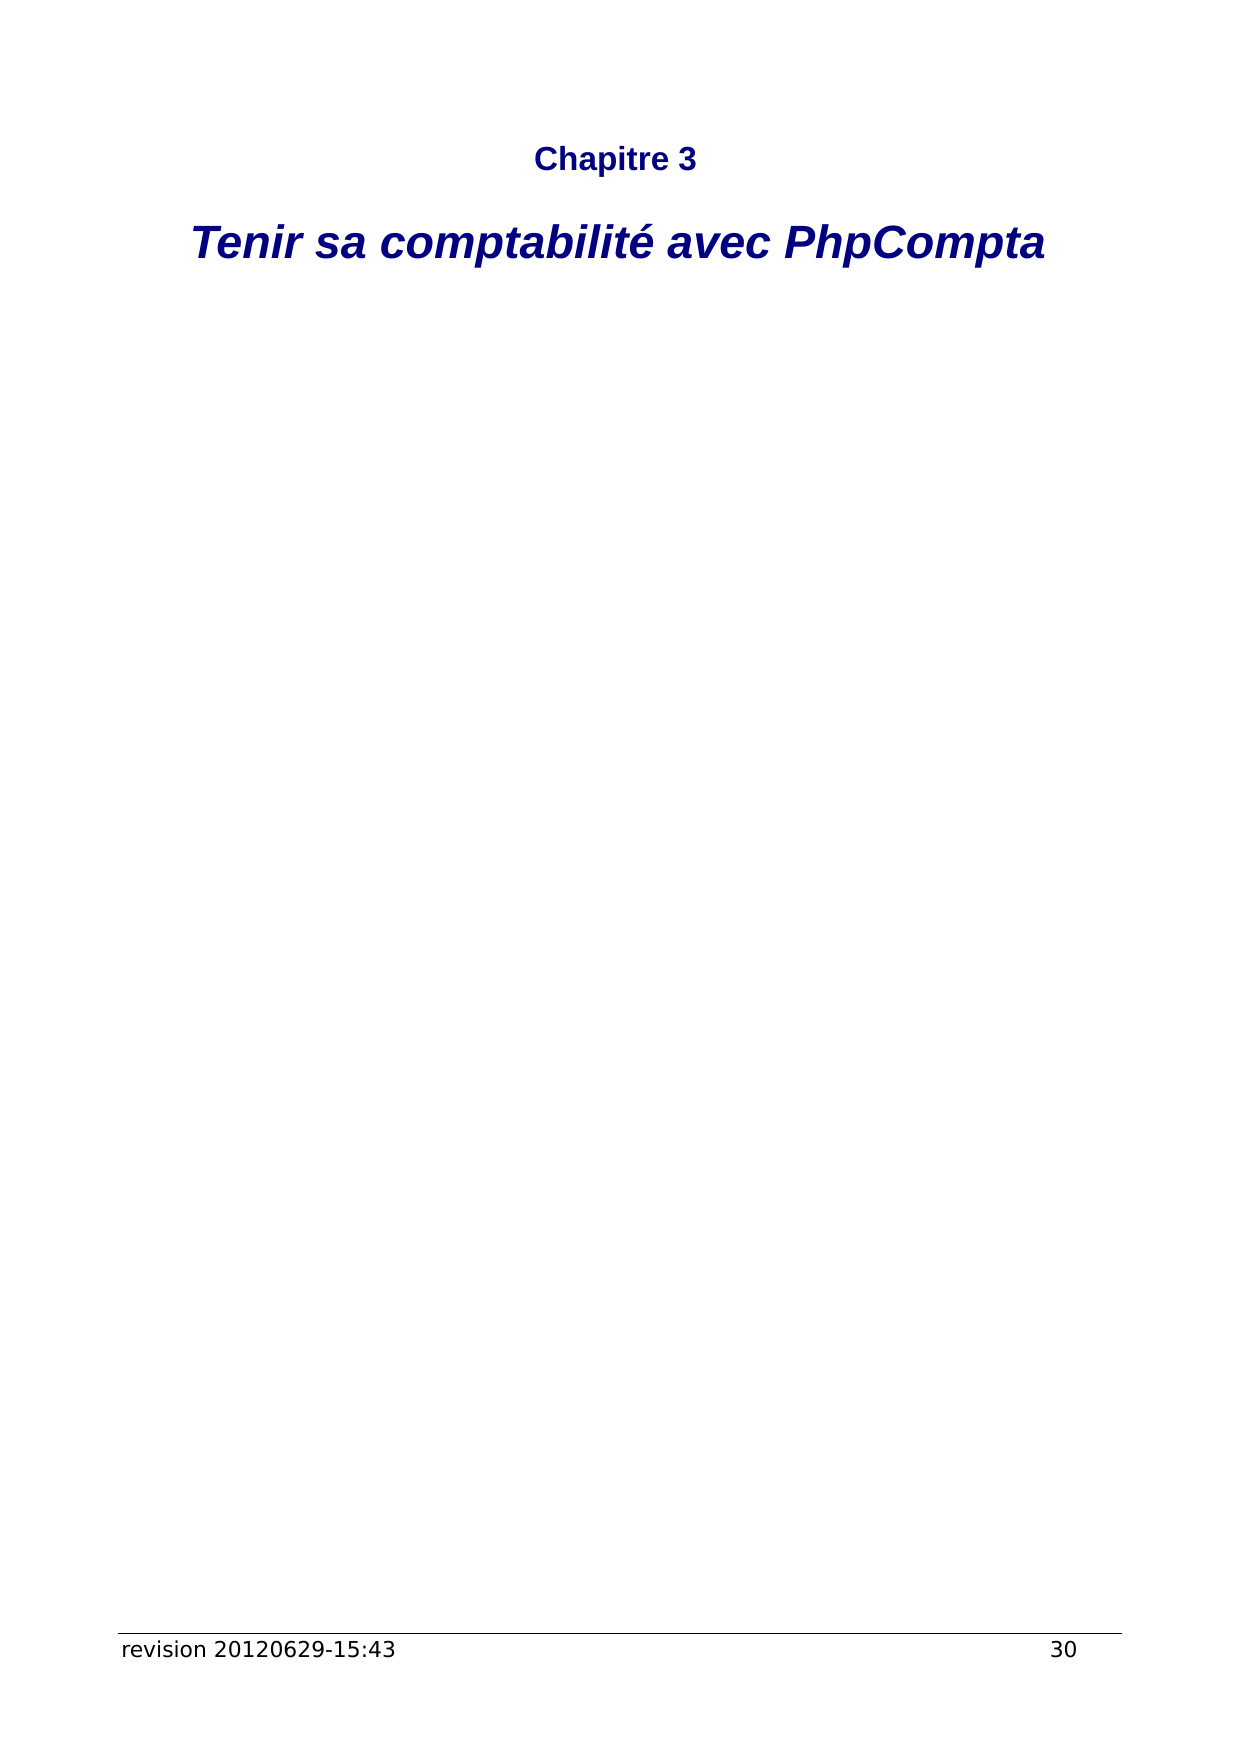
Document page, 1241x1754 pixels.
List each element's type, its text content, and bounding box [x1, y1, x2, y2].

subtitle Tenir sa comptabilité avec PhpCompta [118, 215, 1122, 269]
subtitle Chapitre 3 [118, 139, 1122, 177]
